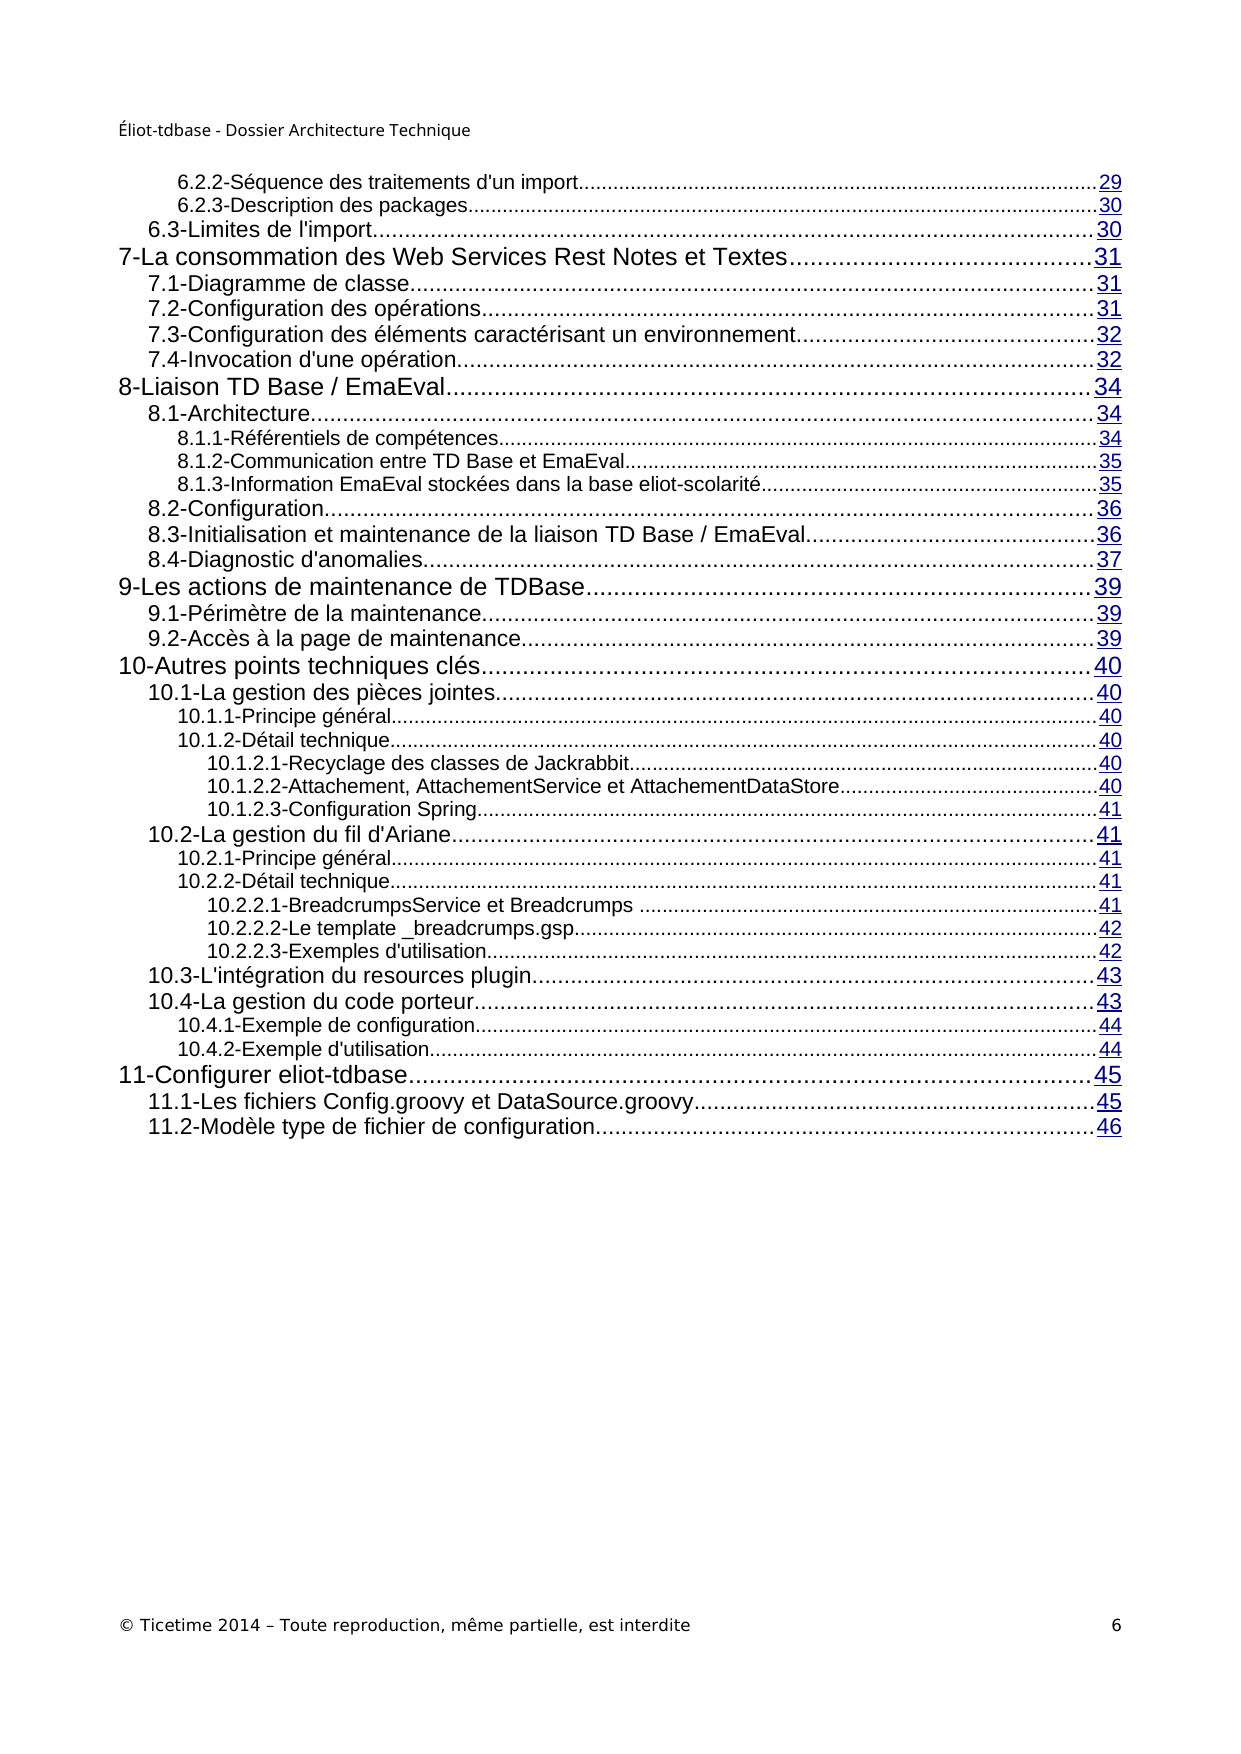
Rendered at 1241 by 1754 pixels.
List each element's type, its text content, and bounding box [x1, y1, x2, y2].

text 10.4.1-Exemple de configuration 44 [177, 1014, 1122, 1037]
text 6.2.2-Séquence des traitements d'un import 29 [177, 171, 1122, 194]
text 7.3-Configuration des éléments caractérisant un environnement 32 [148, 322, 1122, 347]
text 10.1.2-Détail technique 40 [177, 728, 1122, 752]
text 6.3-Limites de l'import 30 [148, 217, 1122, 243]
text 11-Configurer eliot-tdbase 45 [118, 1060, 1122, 1088]
text 11.2-Modèle type de fichier de configuration 46 [148, 1114, 1122, 1139]
text 10.1.2.1-Recyclage des classes de Jackrabbit 40 [207, 752, 1122, 775]
text 10.2.2.3-Exemples d'utilisation 42 [207, 940, 1122, 963]
text 11.1-Les fichiers Config.groovy et DataSource.groovy 45 [148, 1088, 1122, 1114]
text 10.2-La gestion du fil d'Ariane 41 [148, 821, 1122, 847]
text 10.2.2.1-BreadcrumpsService et Breadcrumps 41 [207, 893, 1122, 916]
text 8.1.1-Référentiels de compétences 34 [177, 426, 1122, 449]
text 10.1-La gestion des pièces jointes 40 [148, 679, 1122, 705]
text 9-Les actions de maintenance de TDBase 39 [118, 572, 1122, 601]
text 8.2-Configuration 36 [148, 496, 1122, 521]
text 10-Autres points techniques clés 40 [118, 652, 1122, 679]
text 10.3-L'intégration du resources plugin 43 [148, 963, 1122, 988]
text 8.1.3-Information EmaEval stockées dans la base eliot-scolarité 35 [177, 473, 1122, 496]
text 6.2.3-Description des packages 30 [177, 194, 1122, 217]
text 10.2.2-Détail technique 41 [177, 870, 1122, 893]
text 7.4-Invocation d'une opération 32 [148, 347, 1122, 373]
text 10.1.2.3-Configuration Spring 41 [207, 798, 1122, 821]
text 10.2.2.2-Le template _breadcrumps.gsp 42 [207, 916, 1122, 940]
text 8.4-Diagnostic d'anomalies 37 [148, 547, 1122, 572]
text 10.2.1-Principe général 41 [177, 847, 1122, 870]
text 9.2-Accès à la page de maintenance 39 [148, 626, 1122, 652]
text 7.2-Configuration des opérations 31 [148, 296, 1122, 322]
text 10.4.2-Exemple d'utilisation 44 [177, 1037, 1122, 1060]
text 8.3-Initialisation et maintenance de la liaison TD Base / EmaEval 36 [148, 521, 1122, 547]
text 7.1-Diagramme de classe 31 [148, 271, 1122, 296]
text 7-La consommation des Web Services Rest Notes et Textes 31 [118, 243, 1122, 271]
text 10.1.2.2-Attachement, AttachementService et AttachementDataStore 40 [207, 775, 1122, 798]
text 8-Liaison TD Base / EmaEval 34 [118, 373, 1122, 401]
text 8.1.2-Communication entre TD Base et EmaEval 35 [177, 449, 1122, 473]
text 8.1-Architecture 34 [148, 401, 1122, 426]
text 10.4-La gestion du code porteur 43 [148, 988, 1122, 1014]
text 9.1-Périmètre de la maintenance 39 [148, 601, 1122, 626]
text 10.1.1-Principe général 40 [177, 705, 1122, 728]
